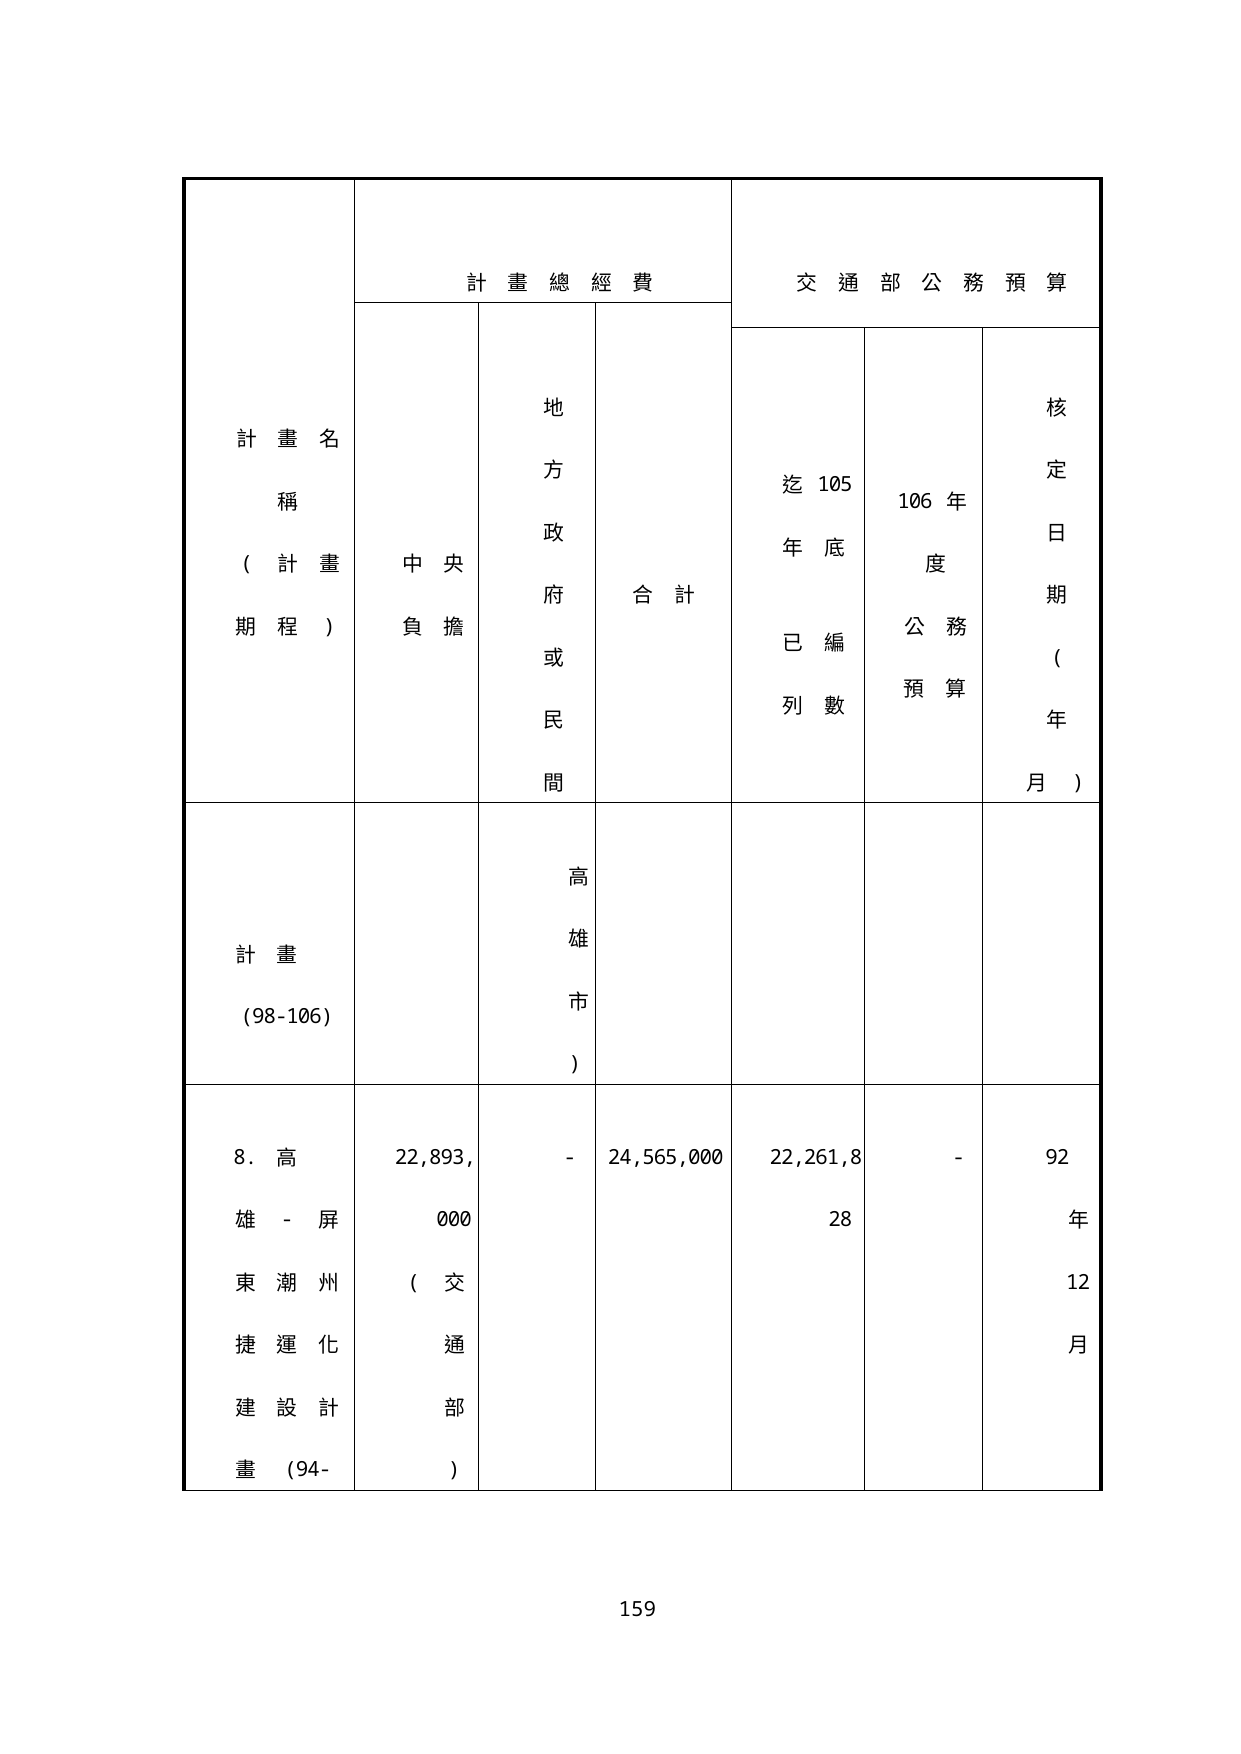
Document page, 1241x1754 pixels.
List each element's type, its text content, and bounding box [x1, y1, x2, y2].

table_cell 22,893,000 (交通部) [355, 1085, 478, 1490]
table_cell 8.高雄-屏東潮州捷運化建設計畫(94- [186, 1085, 354, 1490]
table_cell [865, 803, 982, 1083]
table_cell 22,261,828 [732, 1085, 864, 1490]
table_cell 92年12月 [983, 1085, 1099, 1490]
table_cell - [865, 1085, 982, 1490]
table_cell 計畫(98-106) [186, 803, 354, 1083]
table_cell 地方政府或民間投資 [479, 303, 595, 802]
table_cell 中央負擔 [355, 303, 478, 802]
table_cell 合計 [596, 303, 731, 802]
table_cell [983, 803, 1099, 1083]
table_header 計畫總經費 [355, 180, 731, 302]
table_cell 迄105年底 已編列數 [732, 328, 864, 802]
table_cell 核定日期 (年月) [983, 328, 1099, 802]
table_cell 106年度 公務預算 [865, 328, 982, 802]
table_header 計畫名稱 (計畫期程) [186, 180, 354, 802]
table_header 交通部公務預算編列情形 [732, 180, 1099, 327]
table_cell - [479, 1085, 595, 1490]
table_cell [355, 803, 478, 1083]
table_cell 高雄市) [479, 803, 595, 1083]
table_cell [596, 803, 731, 1083]
table_cell 24,565,000 [596, 1085, 731, 1490]
table_cell [732, 803, 864, 1083]
